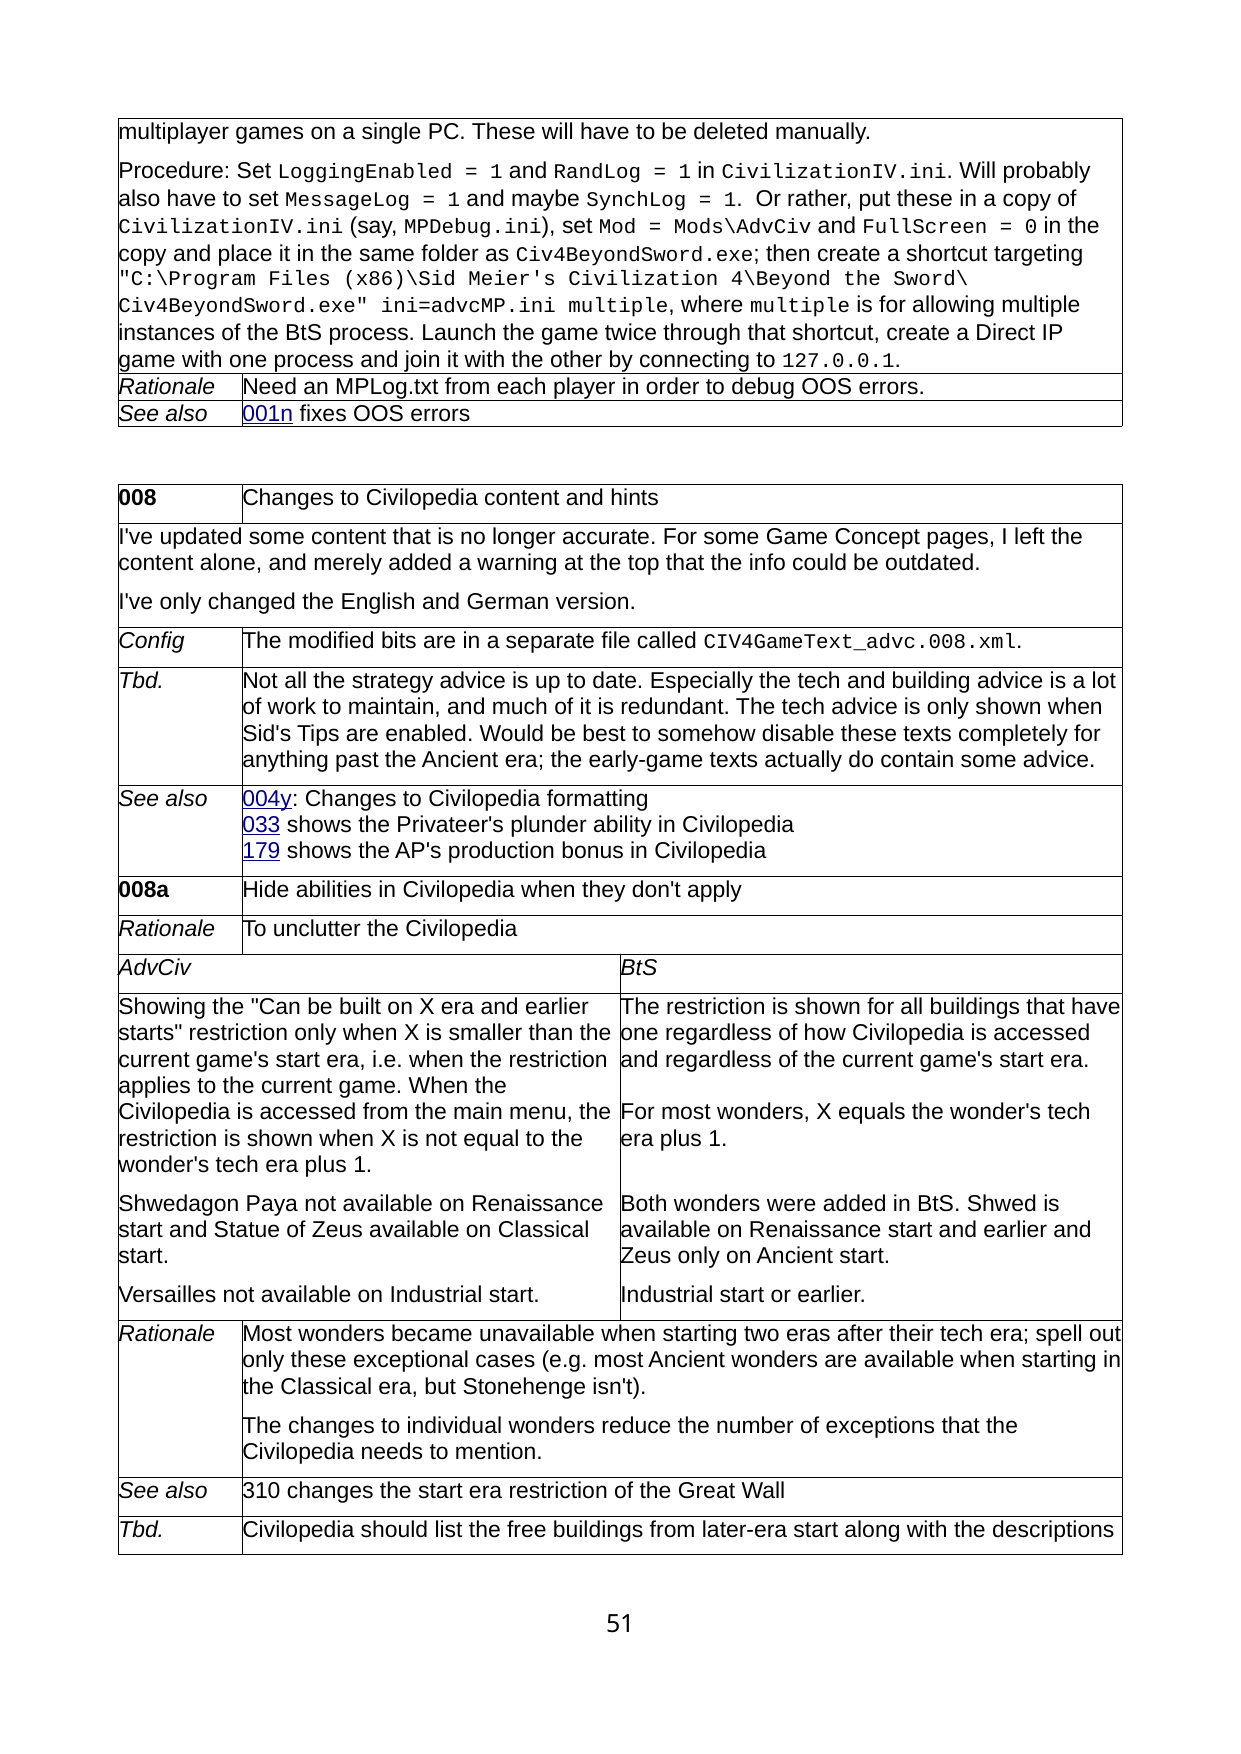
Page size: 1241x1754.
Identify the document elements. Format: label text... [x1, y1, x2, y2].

table_cell Tbd. [119, 1517, 242, 1554]
table_cell Civilopedia should list the free buildings from later-era start along with the descriptions [243, 1517, 1122, 1554]
table_cell 008a [119, 877, 242, 915]
table_cell Rationale [119, 916, 242, 954]
table_cell Config [119, 628, 242, 667]
table_cell See also [119, 786, 242, 876]
table_cell I've updated some content that is no longer accurate. For some Game Concept pages, I left the content alone, and merely added a warning at the top that the info could be outdated. I've only changed the English and German version. [119, 524, 1122, 627]
table_cell multiplayer games on a single PC. These will have to be deleted manually. Procedure: Set LoggingEnabled = 1 and RandLog = 1 in CivilizationIV.ini. Will probably also have to set MessageLog = 1 and maybe SynchLog = 1. Or rather, put these in a copy of CivilizationIV.ini (say, MPDebug.ini), set Mod = Mods\AdvCiv and FullScreen = 0 in the copy and place it in the same folder as Civ4BeyondSword.exe; then create a shortcut targeting "C:\Program Files (x86)\Sid Meier's Civilization 4\Beyond the Sword\Civ4BeyondSword.exe" ini=advcMP.ini multiple, where multiple is for allowing multiple instances of the BtS process. Launch the game twice through that shortcut, create a Direct IP game with one process and join it with the other by connecting to 127.0.0.1. [119, 119, 1122, 373]
table_cell See also [119, 1478, 242, 1516]
table_cell The modified bits are in a separate file called CIV4GameText_advc.008.xml. [243, 628, 1122, 667]
table_cell AdvCiv [119, 955, 620, 993]
table_cell Most wonders became unavailable when starting two eras after their tech era; spell out only these exceptional cases (e.g. most Ancient wonders are available when starting in the Classical era, but Stonehenge isn't). The changes to individual wonders reduce the number of exceptions that the Civilopedia needs to mention. [243, 1321, 1122, 1477]
table_cell 310 changes the start era restriction of the Great Wall [243, 1478, 1122, 1516]
table_header Changes to Civilopedia content and hints [243, 485, 1122, 523]
table_cell Need an MPLog.txt from each player in order to debug OOS errors. [243, 374, 1122, 400]
table_cell Rationale [119, 1321, 242, 1477]
table_header 008 [119, 485, 242, 523]
table_cell Rationale [119, 374, 242, 400]
table_cell Hide abilities in Civilopedia when they don't apply [243, 877, 1122, 915]
table_cell To unclutter the Civilopedia [243, 916, 1122, 954]
table_cell See also [119, 401, 242, 426]
table_cell 004y: Changes to Civilopedia formatting 033 shows the Privateer's plunder ability in Civilopedia 179 shows the AP's production bonus in Civilopedia [243, 786, 1122, 876]
table_cell Not all the strategy advice is up to date. Especially the tech and building advice is a lot of work to maintain, and much of it is redundant. The tech advice is only shown when Sid's Tips are enabled. Would be best to somehow disable these texts completely for anything past the Ancient era; the early-game texts actually do contain some advice. [243, 668, 1122, 785]
table_cell The restriction is shown for all buildings that have one regardless of how Civilopedia is accessed and regardless of the current game's start era. For most wonders, X equals the wonder's tech era plus 1. Both wonders were added in BtS. Shwed is available on Renaissance start and earlier and Zeus only on Ancient start. Industrial start or earlier. [621, 994, 1122, 1320]
table_cell BtS [621, 955, 1122, 993]
table_cell Showing the "Can be built on X era and earlier starts" restriction only when X is smaller than the current game's start era, i.e. when the restriction applies to the current game. When the Civilopedia is accessed from the main menu, the restriction is shown when X is not equal to the wonder's tech era plus 1. Shwedagon Paya not available on Renaissance start and Statue of Zeus available on Classical start. Versailles not available on Industrial start. [119, 994, 620, 1320]
table_cell Tbd. [119, 668, 242, 785]
table_cell 001n fixes OOS errors [243, 401, 1122, 426]
